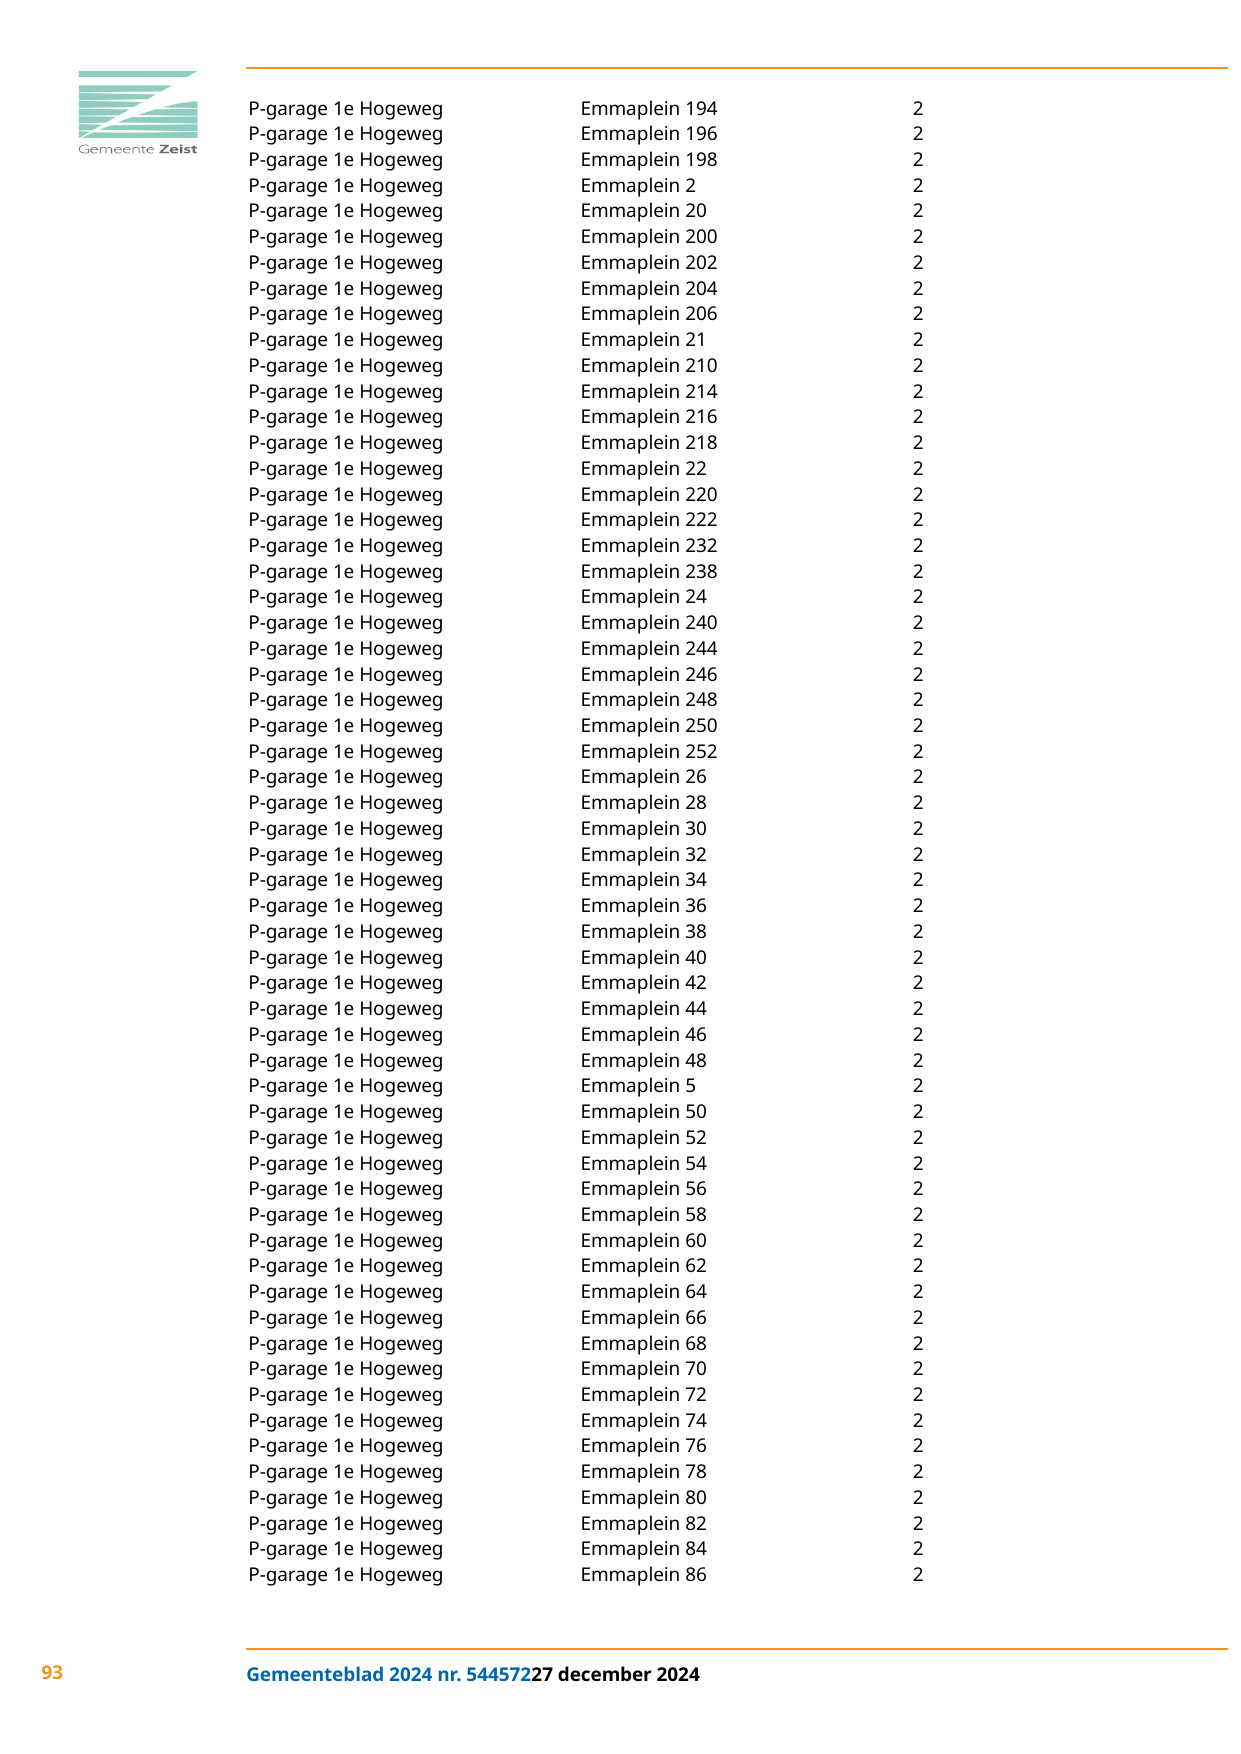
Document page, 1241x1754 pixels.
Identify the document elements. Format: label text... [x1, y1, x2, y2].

table_cell P-garage 1e Hogeweg [248, 95, 580, 121]
table_cell 2 [913, 404, 1152, 429]
table_cell Emmaplein 21 [580, 326, 913, 352]
table_cell 2 [913, 661, 1152, 687]
table_cell P-garage 1e Hogeweg [248, 224, 580, 249]
table_cell Emmaplein 26 [580, 764, 913, 789]
table_cell Emmaplein 66 [580, 1304, 913, 1330]
table_cell 2 [913, 1021, 1152, 1047]
table_cell 2 [913, 841, 1152, 867]
table_cell Emmaplein 72 [580, 1381, 913, 1407]
table_cell 2 [913, 558, 1152, 584]
table_cell 2 [913, 506, 1152, 532]
table_cell P-garage 1e Hogeweg [248, 1175, 580, 1201]
table_cell Emmaplein 222 [580, 506, 913, 532]
table_cell P-garage 1e Hogeweg [248, 661, 580, 687]
table_cell P-garage 1e Hogeweg [248, 687, 580, 712]
table_cell 2 [913, 224, 1152, 249]
table_cell Emmaplein 2 [580, 172, 913, 198]
table_cell Emmaplein 86 [580, 1561, 913, 1587]
table_cell Emmaplein 62 [580, 1253, 913, 1278]
table_cell 2 [913, 249, 1152, 275]
table_cell 2 [913, 764, 1152, 789]
table_cell 2 [913, 1098, 1152, 1124]
table_cell Emmaplein 42 [580, 970, 913, 995]
table_cell 2 [913, 275, 1152, 301]
table_cell 2 [913, 944, 1152, 969]
table_cell Emmaplein 196 [580, 121, 913, 146]
table_cell Emmaplein 244 [580, 635, 913, 661]
table_cell P-garage 1e Hogeweg [248, 1253, 580, 1278]
table_cell Emmaplein 240 [580, 609, 913, 635]
table_cell 2 [913, 970, 1152, 995]
table_cell P-garage 1e Hogeweg [248, 1381, 580, 1407]
table_cell P-garage 1e Hogeweg [248, 275, 580, 301]
table_cell Emmaplein 64 [580, 1278, 913, 1304]
table_cell 2 [913, 378, 1152, 403]
table_cell P-garage 1e Hogeweg [248, 764, 580, 789]
table_cell Emmaplein 252 [580, 738, 913, 764]
table_cell 2 [913, 352, 1152, 378]
table_cell Emmaplein 52 [580, 1124, 913, 1150]
table_cell P-garage 1e Hogeweg [248, 1510, 580, 1536]
table_cell 2 [913, 1175, 1152, 1201]
table_cell P-garage 1e Hogeweg [248, 455, 580, 481]
table_cell 2 [913, 687, 1152, 712]
table_cell P-garage 1e Hogeweg [248, 1073, 580, 1098]
table_cell P-garage 1e Hogeweg [248, 841, 580, 867]
table_cell Emmaplein 60 [580, 1227, 913, 1253]
table_cell 2 [913, 146, 1152, 172]
table_cell Emmaplein 50 [580, 1098, 913, 1124]
table_cell 2 [913, 1536, 1152, 1561]
table_cell P-garage 1e Hogeweg [248, 404, 580, 429]
table_cell 2 [913, 198, 1152, 223]
table_cell P-garage 1e Hogeweg [248, 1459, 580, 1484]
table_cell Emmaplein 214 [580, 378, 913, 403]
table_cell Emmaplein 32 [580, 841, 913, 867]
table_cell Emmaplein 232 [580, 532, 913, 558]
table_cell 2 [913, 301, 1152, 326]
table_cell P-garage 1e Hogeweg [248, 609, 580, 635]
table_cell 2 [913, 893, 1152, 918]
table_cell Emmaplein 202 [580, 249, 913, 275]
table_cell P-garage 1e Hogeweg [248, 944, 580, 969]
table_cell 2 [913, 1073, 1152, 1098]
table_cell P-garage 1e Hogeweg [248, 815, 580, 841]
table_cell P-garage 1e Hogeweg [248, 1304, 580, 1330]
table_cell Emmaplein 250 [580, 712, 913, 738]
table_cell 2 [913, 455, 1152, 481]
table_cell P-garage 1e Hogeweg [248, 790, 580, 815]
table_cell 2 [913, 1381, 1152, 1407]
table_cell P-garage 1e Hogeweg [248, 378, 580, 403]
table_cell Emmaplein 198 [580, 146, 913, 172]
table_cell P-garage 1e Hogeweg [248, 1561, 580, 1587]
table_cell Emmaplein 44 [580, 995, 913, 1021]
table_cell 2 [913, 1510, 1152, 1536]
table_cell Emmaplein 248 [580, 687, 913, 712]
table_cell Emmaplein 30 [580, 815, 913, 841]
table_cell Emmaplein 84 [580, 1536, 913, 1561]
table_cell 2 [913, 918, 1152, 944]
table_cell P-garage 1e Hogeweg [248, 1150, 580, 1175]
table_cell 2 [913, 712, 1152, 738]
table_cell P-garage 1e Hogeweg [248, 481, 580, 506]
table_cell Emmaplein 194 [580, 95, 913, 121]
table_cell 2 [913, 790, 1152, 815]
table_cell 2 [913, 995, 1152, 1021]
table_cell P-garage 1e Hogeweg [248, 1021, 580, 1047]
table_cell P-garage 1e Hogeweg [248, 429, 580, 455]
table_cell P-garage 1e Hogeweg [248, 738, 580, 764]
table_cell 2 [913, 1330, 1152, 1356]
table_cell P-garage 1e Hogeweg [248, 121, 580, 146]
table_cell 2 [913, 172, 1152, 198]
table_cell Emmaplein 80 [580, 1484, 913, 1510]
table_cell 2 [913, 1278, 1152, 1304]
table_cell P-garage 1e Hogeweg [248, 146, 580, 172]
table_cell 2 [913, 1356, 1152, 1381]
table_cell P-garage 1e Hogeweg [248, 995, 580, 1021]
table_cell P-garage 1e Hogeweg [248, 1330, 580, 1356]
table_cell 2 [913, 481, 1152, 506]
table_cell Emmaplein 24 [580, 584, 913, 609]
table_cell 2 [913, 609, 1152, 635]
table_cell P-garage 1e Hogeweg [248, 1201, 580, 1227]
table_cell 2 [913, 429, 1152, 455]
table_cell 2 [913, 867, 1152, 892]
table_cell Emmaplein 74 [580, 1407, 913, 1433]
table_cell Emmaplein 54 [580, 1150, 913, 1175]
table_cell P-garage 1e Hogeweg [248, 532, 580, 558]
table_cell Emmaplein 46 [580, 1021, 913, 1047]
table_cell 2 [913, 1201, 1152, 1227]
table_cell Emmaplein 34 [580, 867, 913, 892]
table_cell Emmaplein 78 [580, 1459, 913, 1484]
table_cell P-garage 1e Hogeweg [248, 1124, 580, 1150]
table_cell Emmaplein 206 [580, 301, 913, 326]
table_cell 2 [913, 1561, 1152, 1587]
table_cell Emmaplein 210 [580, 352, 913, 378]
table_cell Emmaplein 22 [580, 455, 913, 481]
table_cell Emmaplein 68 [580, 1330, 913, 1356]
table_cell 2 [913, 1304, 1152, 1330]
table_cell 2 [913, 584, 1152, 609]
picture [41, 47, 231, 172]
table_cell 2 [913, 1253, 1152, 1278]
table_cell P-garage 1e Hogeweg [248, 970, 580, 995]
table_cell 2 [913, 1150, 1152, 1175]
table_cell Emmaplein 76 [580, 1433, 913, 1458]
table_cell P-garage 1e Hogeweg [248, 1356, 580, 1381]
table_cell 2 [913, 1407, 1152, 1433]
table_cell Emmaplein 56 [580, 1175, 913, 1201]
table_cell P-garage 1e Hogeweg [248, 867, 580, 892]
table_cell P-garage 1e Hogeweg [248, 918, 580, 944]
table_cell Emmaplein 48 [580, 1047, 913, 1072]
table_cell Emmaplein 28 [580, 790, 913, 815]
table_cell 2 [913, 532, 1152, 558]
table_cell 2 [913, 1227, 1152, 1253]
table_cell Emmaplein 220 [580, 481, 913, 506]
table_cell 2 [913, 635, 1152, 661]
table_cell Emmaplein 200 [580, 224, 913, 249]
table_cell 2 [913, 121, 1152, 146]
table_cell Emmaplein 246 [580, 661, 913, 687]
table_cell P-garage 1e Hogeweg [248, 198, 580, 223]
table_cell Emmaplein 218 [580, 429, 913, 455]
table_cell P-garage 1e Hogeweg [248, 506, 580, 532]
table_cell P-garage 1e Hogeweg [248, 172, 580, 198]
table_cell P-garage 1e Hogeweg [248, 1407, 580, 1433]
table_cell Emmaplein 216 [580, 404, 913, 429]
table_cell Emmaplein 238 [580, 558, 913, 584]
table_cell Emmaplein 20 [580, 198, 913, 223]
table_cell P-garage 1e Hogeweg [248, 1536, 580, 1561]
table_cell Emmaplein 5 [580, 1073, 913, 1098]
table_cell 2 [913, 1459, 1152, 1484]
table_cell P-garage 1e Hogeweg [248, 1484, 580, 1510]
table_cell Emmaplein 38 [580, 918, 913, 944]
table_cell P-garage 1e Hogeweg [248, 1047, 580, 1072]
table_cell 2 [913, 95, 1152, 121]
table_cell Emmaplein 40 [580, 944, 913, 969]
table_cell P-garage 1e Hogeweg [248, 1227, 580, 1253]
table_cell Emmaplein 58 [580, 1201, 913, 1227]
table_cell 2 [913, 738, 1152, 764]
table_cell P-garage 1e Hogeweg [248, 301, 580, 326]
table_cell P-garage 1e Hogeweg [248, 326, 580, 352]
table_cell P-garage 1e Hogeweg [248, 1098, 580, 1124]
table_cell Emmaplein 204 [580, 275, 913, 301]
table_cell 2 [913, 326, 1152, 352]
table_cell Emmaplein 82 [580, 1510, 913, 1536]
table_cell 2 [913, 1047, 1152, 1072]
table_cell P-garage 1e Hogeweg [248, 1278, 580, 1304]
table_cell P-garage 1e Hogeweg [248, 893, 580, 918]
table_cell 2 [913, 1484, 1152, 1510]
table_cell P-garage 1e Hogeweg [248, 352, 580, 378]
table_cell P-garage 1e Hogeweg [248, 635, 580, 661]
table_cell Emmaplein 70 [580, 1356, 913, 1381]
table_cell P-garage 1e Hogeweg [248, 584, 580, 609]
table_cell P-garage 1e Hogeweg [248, 249, 580, 275]
table_cell 2 [913, 1433, 1152, 1458]
table_cell P-garage 1e Hogeweg [248, 558, 580, 584]
table_cell P-garage 1e Hogeweg [248, 712, 580, 738]
table_cell 2 [913, 1124, 1152, 1150]
table_cell 2 [913, 815, 1152, 841]
table_cell P-garage 1e Hogeweg [248, 1433, 580, 1458]
table_cell Emmaplein 36 [580, 893, 913, 918]
